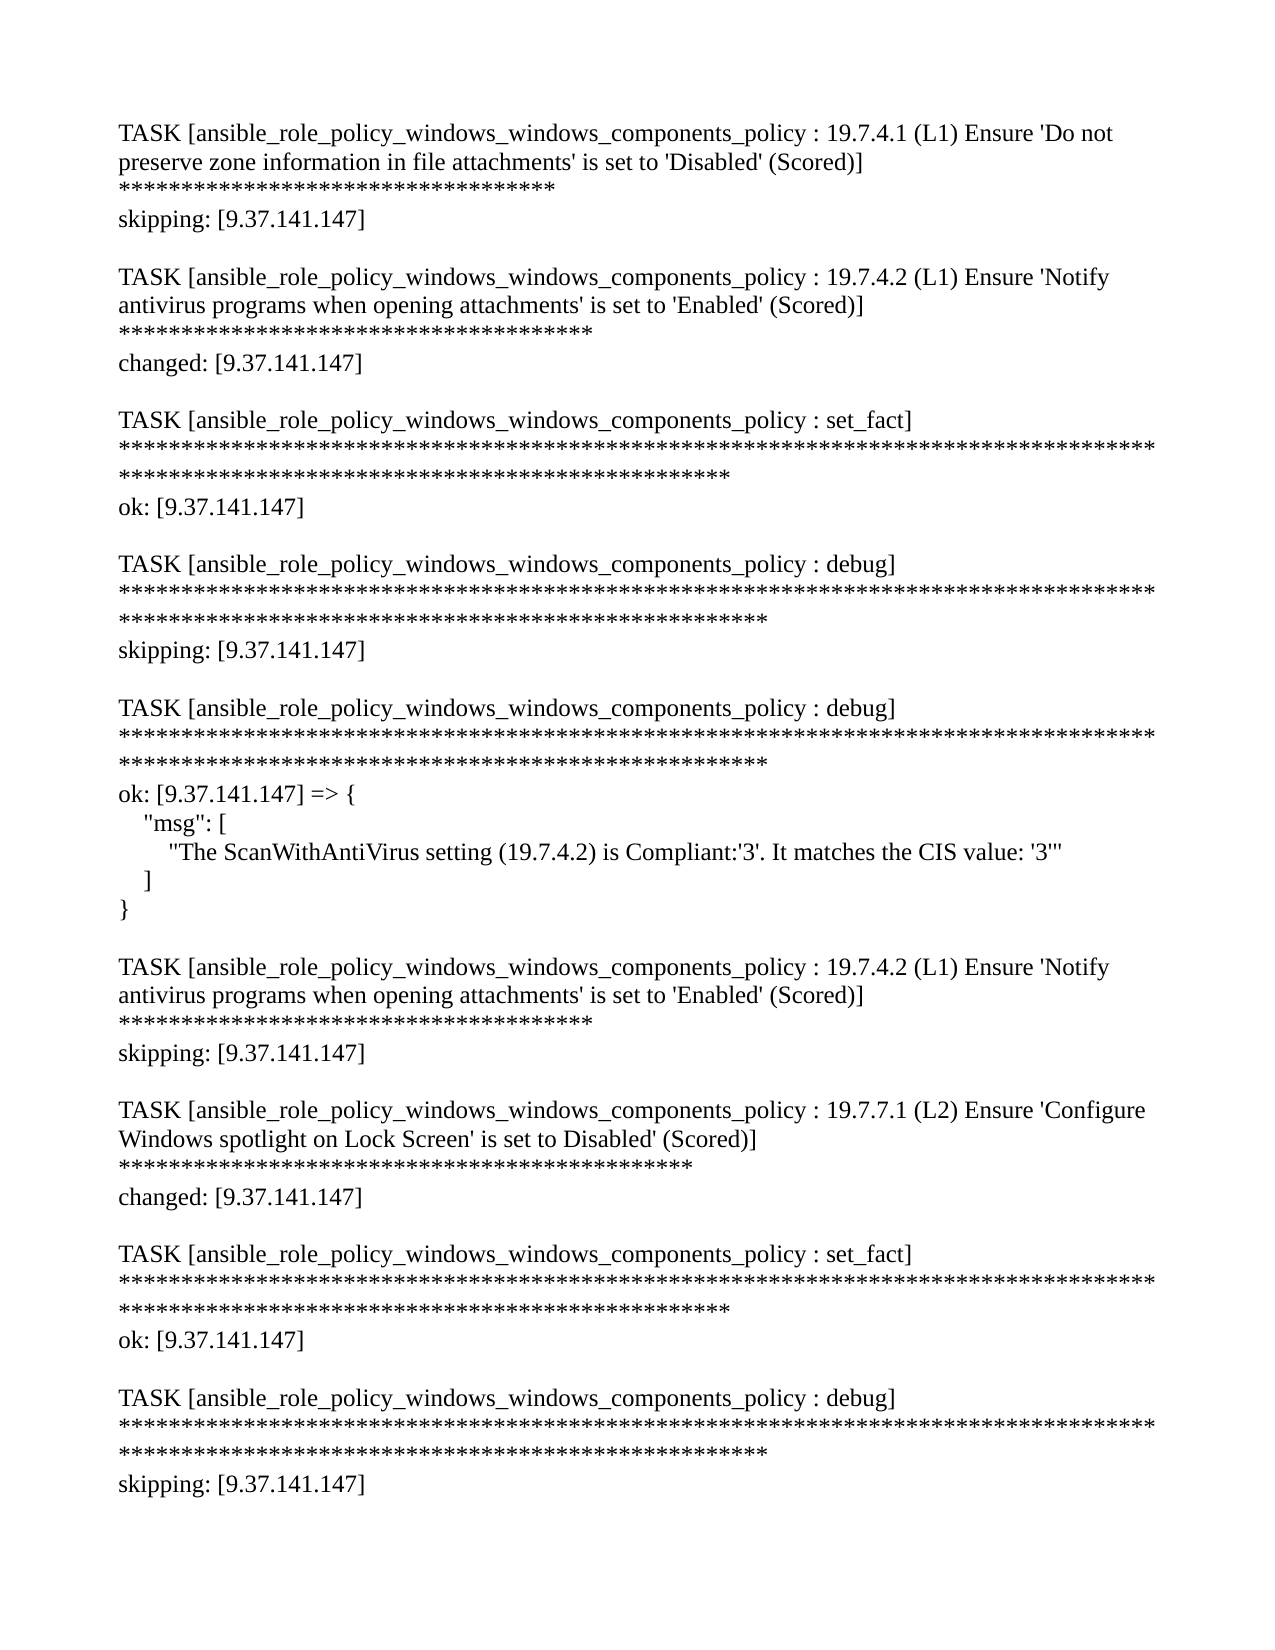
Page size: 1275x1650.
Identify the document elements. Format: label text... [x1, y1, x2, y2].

text TASK [ansible_role_policy_windows_windows_components_policy : debug] *************************************************************************************************************************************** [118, 1383, 1157, 1469]
text TASK [ansible_role_policy_windows_windows_components_policy : set_fact] ************************************************************************************************************************************ [118, 406, 1157, 492]
text TASK [ansible_role_policy_windows_windows_components_policy : debug] *************************************************************************************************************************************** [118, 549, 1157, 636]
text skipping: [9.37.141.147] [118, 204, 1157, 233]
text "The ScanWithAntiVirus setting (19.7.4.2) is Compliant:'3'. It matches the CIS value: '3'" [118, 837, 1157, 866]
text ok: [9.37.141.147] [118, 1326, 1157, 1354]
text TASK [ansible_role_policy_windows_windows_components_policy : 19.7.4.2 (L1) Ensure 'Notify antivirus programs when opening attachments' is set to 'Enabled' (Scored)] ************************************** [118, 262, 1157, 348]
text TASK [ansible_role_policy_windows_windows_components_policy : debug] *************************************************************************************************************************************** [118, 693, 1157, 779]
text TASK [ansible_role_policy_windows_windows_components_policy : set_fact] ************************************************************************************************************************************ [118, 1239, 1157, 1326]
text changed: [9.37.141.147] [118, 1182, 1157, 1211]
text skipping: [9.37.141.147] [118, 1038, 1157, 1067]
text skipping: [9.37.141.147] [118, 1469, 1157, 1498]
text ok: [9.37.141.147] [118, 492, 1157, 521]
text "msg": [ [118, 808, 1157, 837]
text } [118, 894, 1157, 923]
text changed: [9.37.141.147] [118, 348, 1157, 377]
text skipping: [9.37.141.147] [118, 636, 1157, 664]
text TASK [ansible_role_policy_windows_windows_components_policy : 19.7.4.1 (L1) Ensure 'Do not preserve zone information in file attachments' is set to 'Disabled' (Scored)] *********************************** [118, 118, 1157, 204]
text TASK [ansible_role_policy_windows_windows_components_policy : 19.7.7.1 (L2) Ensure 'Configure Windows spotlight on Lock Screen' is set to Disabled' (Scored)] ********************************************** [118, 1096, 1157, 1182]
text ok: [9.37.141.147] => { [118, 779, 1157, 808]
text TASK [ansible_role_policy_windows_windows_components_policy : 19.7.4.2 (L1) Ensure 'Notify antivirus programs when opening attachments' is set to 'Enabled' (Scored)] ************************************** [118, 952, 1157, 1038]
text ] [118, 866, 1157, 894]
